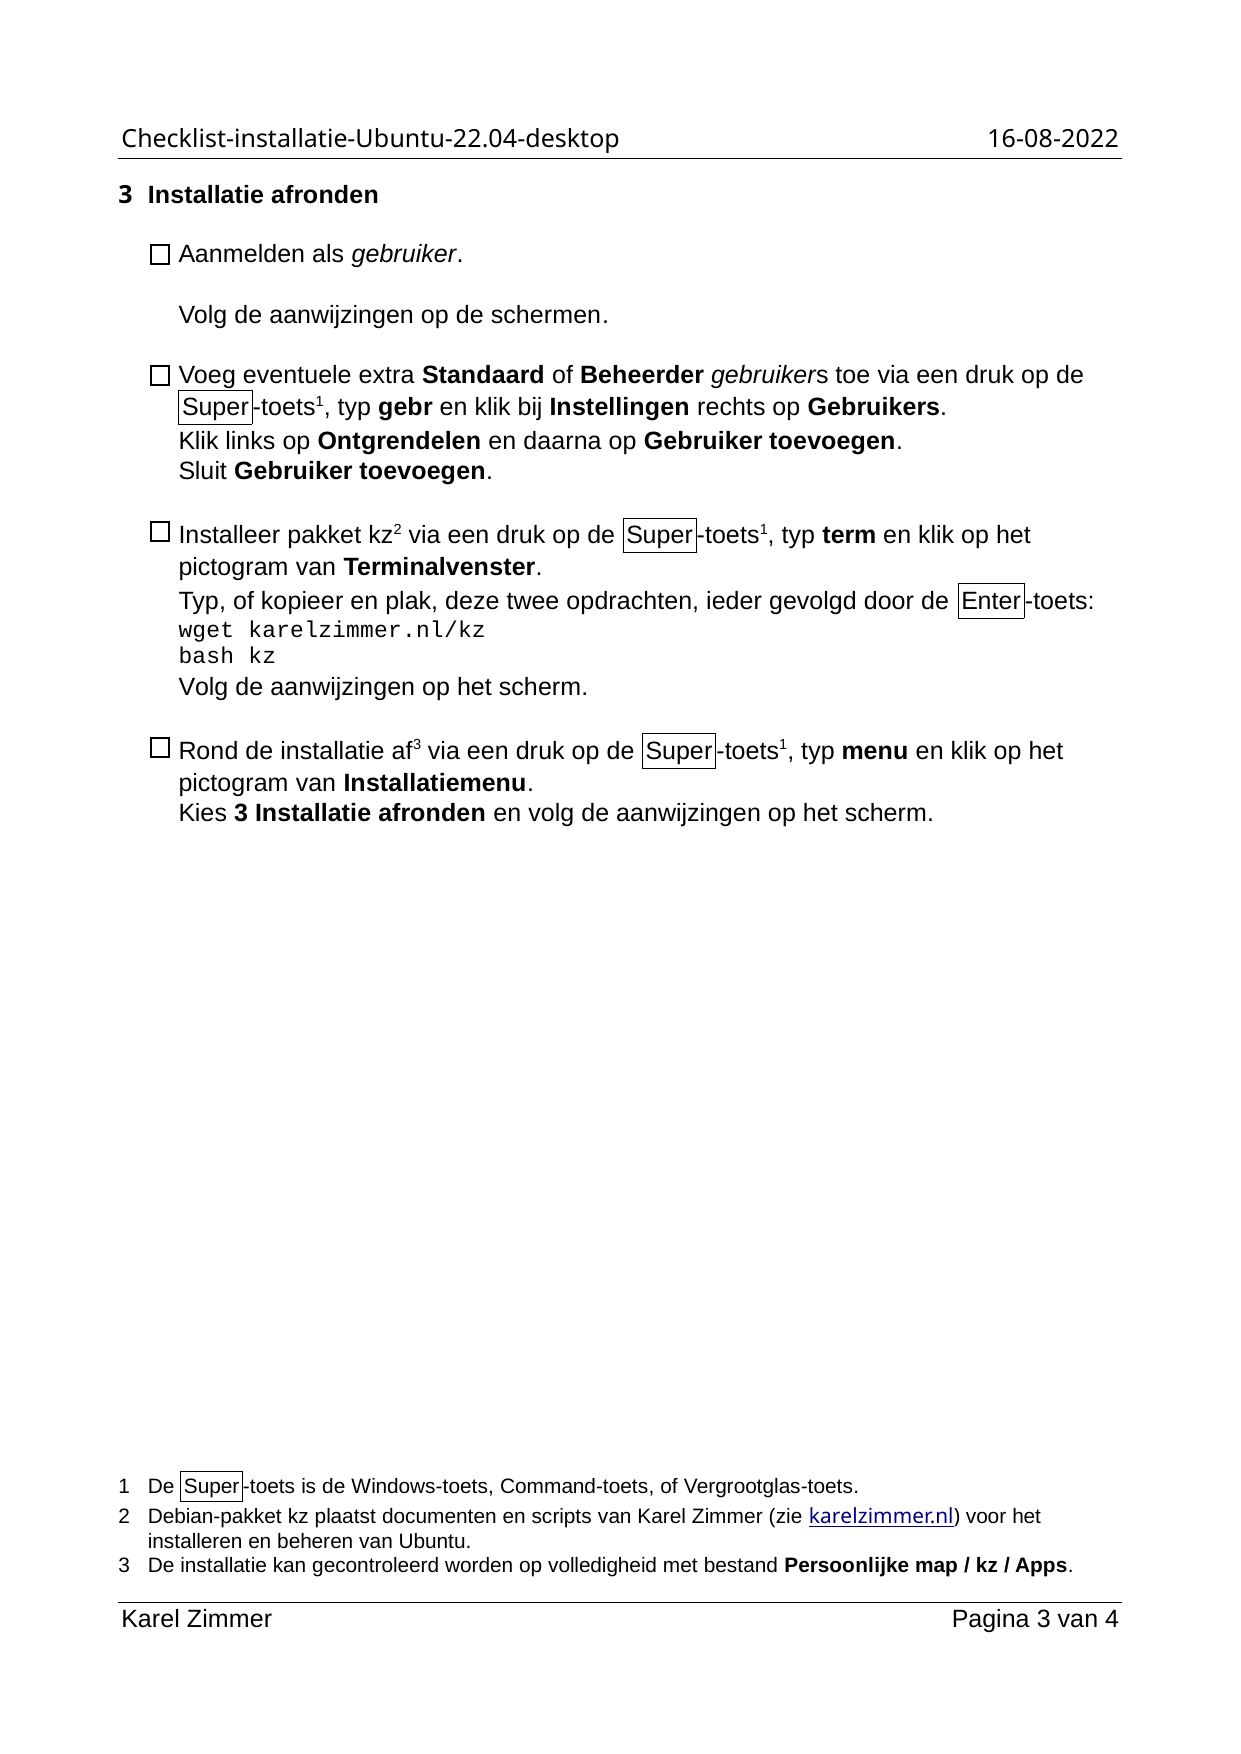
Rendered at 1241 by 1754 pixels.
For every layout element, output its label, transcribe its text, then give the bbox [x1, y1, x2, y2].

table_cell [141, 300, 177, 330]
table_cell [141, 732, 177, 798]
table_cell [141, 360, 177, 426]
table_cell [177, 486, 1121, 517]
table_cell [141, 456, 177, 486]
table_cell [141, 330, 177, 360]
table_cell [141, 582, 177, 672]
table_header [141, 239, 177, 269]
table_header Aanmelden als gebruiker. [177, 239, 1121, 269]
table_cell Volg de aanwijzingen op het scherm. [177, 672, 1121, 702]
table_cell [141, 426, 177, 456]
table_cell Voeg eventuele extra Standaard of Beheerder gebruikers toe via een druk op de Super-toets, typ gebr en klik bij Instellingen rechts op Gebruikers. [177, 360, 1121, 426]
table_cell Sluit Gebruiker toevoegen. [177, 456, 1121, 486]
table_cell Kies 3 Installatie afronden en volg de aanwijzingen op het scherm. [177, 798, 1121, 828]
list Installatie afronden [118, 177, 1122, 211]
table_cell Rond de installatie af via een druk op de Super-toets1, typ menu en klik op het pictogram van Installatiemenu. [177, 732, 1121, 798]
table_cell [177, 702, 1121, 732]
table_cell [141, 517, 177, 582]
table_cell [141, 702, 177, 732]
table_cell Typ, of kopieer en plak, deze twee opdrachten, ieder gevolgd door de Enter-toets: wget karelzimmer.nl/kz bash kz [177, 582, 1121, 672]
table_cell [177, 330, 1121, 360]
table_cell [141, 798, 177, 828]
table_cell Volg de aanwijzingen op de schermen. [177, 300, 1121, 330]
table_cell [141, 672, 177, 702]
table_cell [141, 486, 177, 517]
table_cell Klik links op Ontgrendelen en daarna op Gebruiker toevoegen. [177, 426, 1121, 456]
table_cell [177, 269, 1121, 300]
table_cell [141, 269, 177, 300]
table_cell Installeer pakket kz via een druk op de Super-toets1, typ term en klik op het pictogram van Terminalvenster. [177, 517, 1121, 582]
